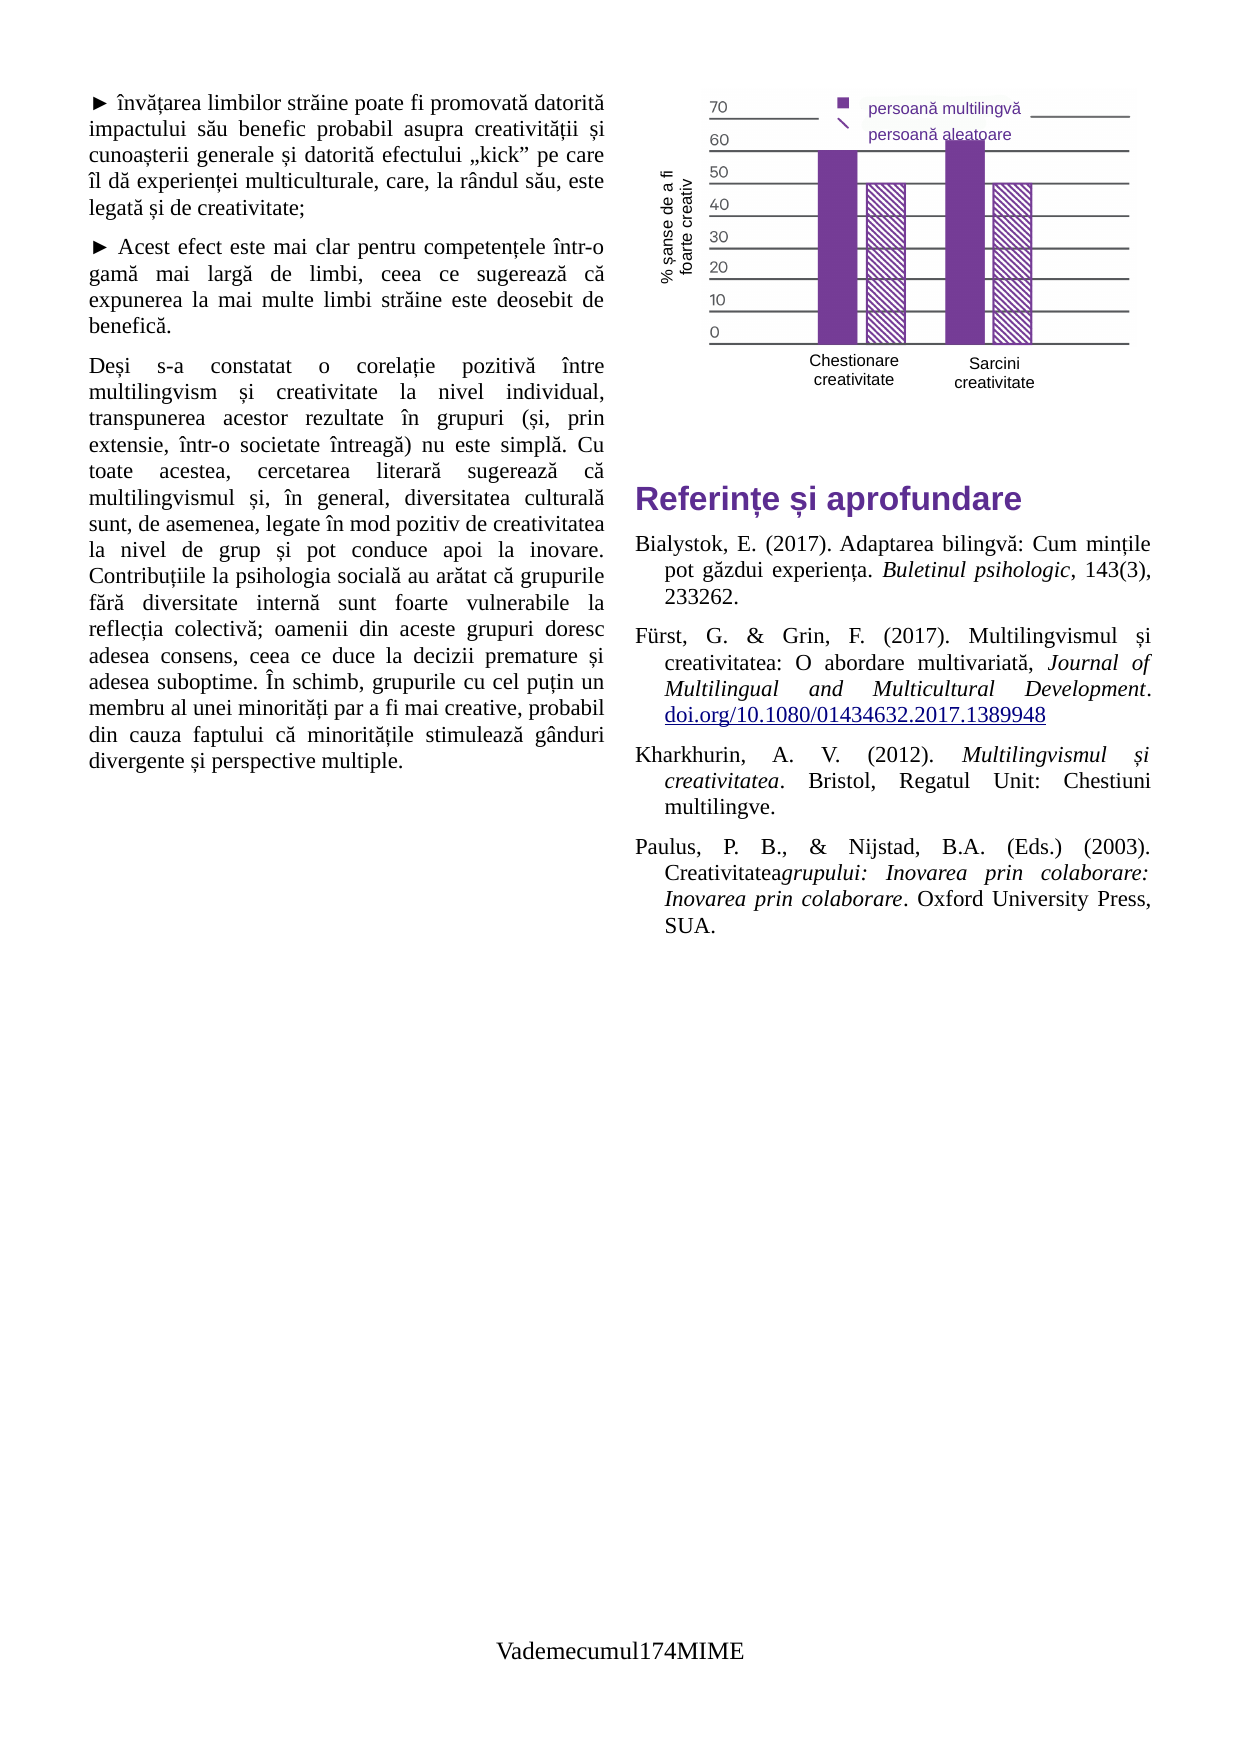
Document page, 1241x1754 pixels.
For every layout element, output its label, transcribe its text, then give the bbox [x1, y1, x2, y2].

text Bialystok, E. (2017). Adaptarea bilingvă: Cum mințile pot găzdui experiența. Buletinul psihologic, 143(3), 233262. [635, 530, 1152, 609]
text ► învățarea limbilor străine poate fi promovată datorită impactului său benefic probabil asupra creativității și cunoașterii generale și datorită efectului „kick” pe care îl dă experienței multiculturale, care, la rândul său, este legată și de creativitate; [88, 88, 605, 220]
text Kharkhurin, A. V. (2012). Multilingvismul și creativitatea. Bristol, Regatul Unit: Chestiuni multilingve. [635, 741, 1152, 820]
text Fürst, G. & Grin, F. (2017). Multilingvismul și creativitatea: O abordare multivariată, Journal of Multilingual and Multicultural Development. doi.org/10.1080/01434632.2017.1389948 [635, 622, 1152, 728]
picture [701, 88, 1137, 347]
text Deși s-a constatat o corelație pozitivă între multilingvism și creativitate la nivel individual, transpunerea acestor rezultate în grupuri (și, prin extensie, într-o societate întreagă) nu este simplă. Cu toate acestea, cercetarea literară sugerează că multilingvismul și, în general, diversitatea culturală sunt, de asemenea, legate în mod pozitiv de creativitatea la nivel de grup și pot conduce apoi la inovare. Contribuțiile la psihologia socială au arătat că grupurile fără diversitate internă sunt foarte vulnerabile la reflecția colectivă; oamenii din aceste grupuri doresc adesea consens, ceea ce duce la decizii premature și adesea suboptime. În schimb, grupurile cu cel puțin un membru al unei minorități par a fi mai creative, probabil din cauza faptului că minoritățile stimulează gânduri divergente și perspective multiple. [88, 352, 605, 773]
subtitle Referințe și aprofundare [635, 479, 1152, 518]
text Paulus, P. B., & Nijstad, B.A. (Eds.) (2003). Creativitateagrupului: Inovarea prin colaborare: Inovarea prin colaborare. Oxford University Press, SUA. [635, 833, 1152, 938]
text ► Acest efect este mai clar pentru competențele într-o gamă mai largă de limbi, ceea ce sugerează că expunerea la mai multe limbi străine este deosebit de benefică. [88, 233, 605, 339]
